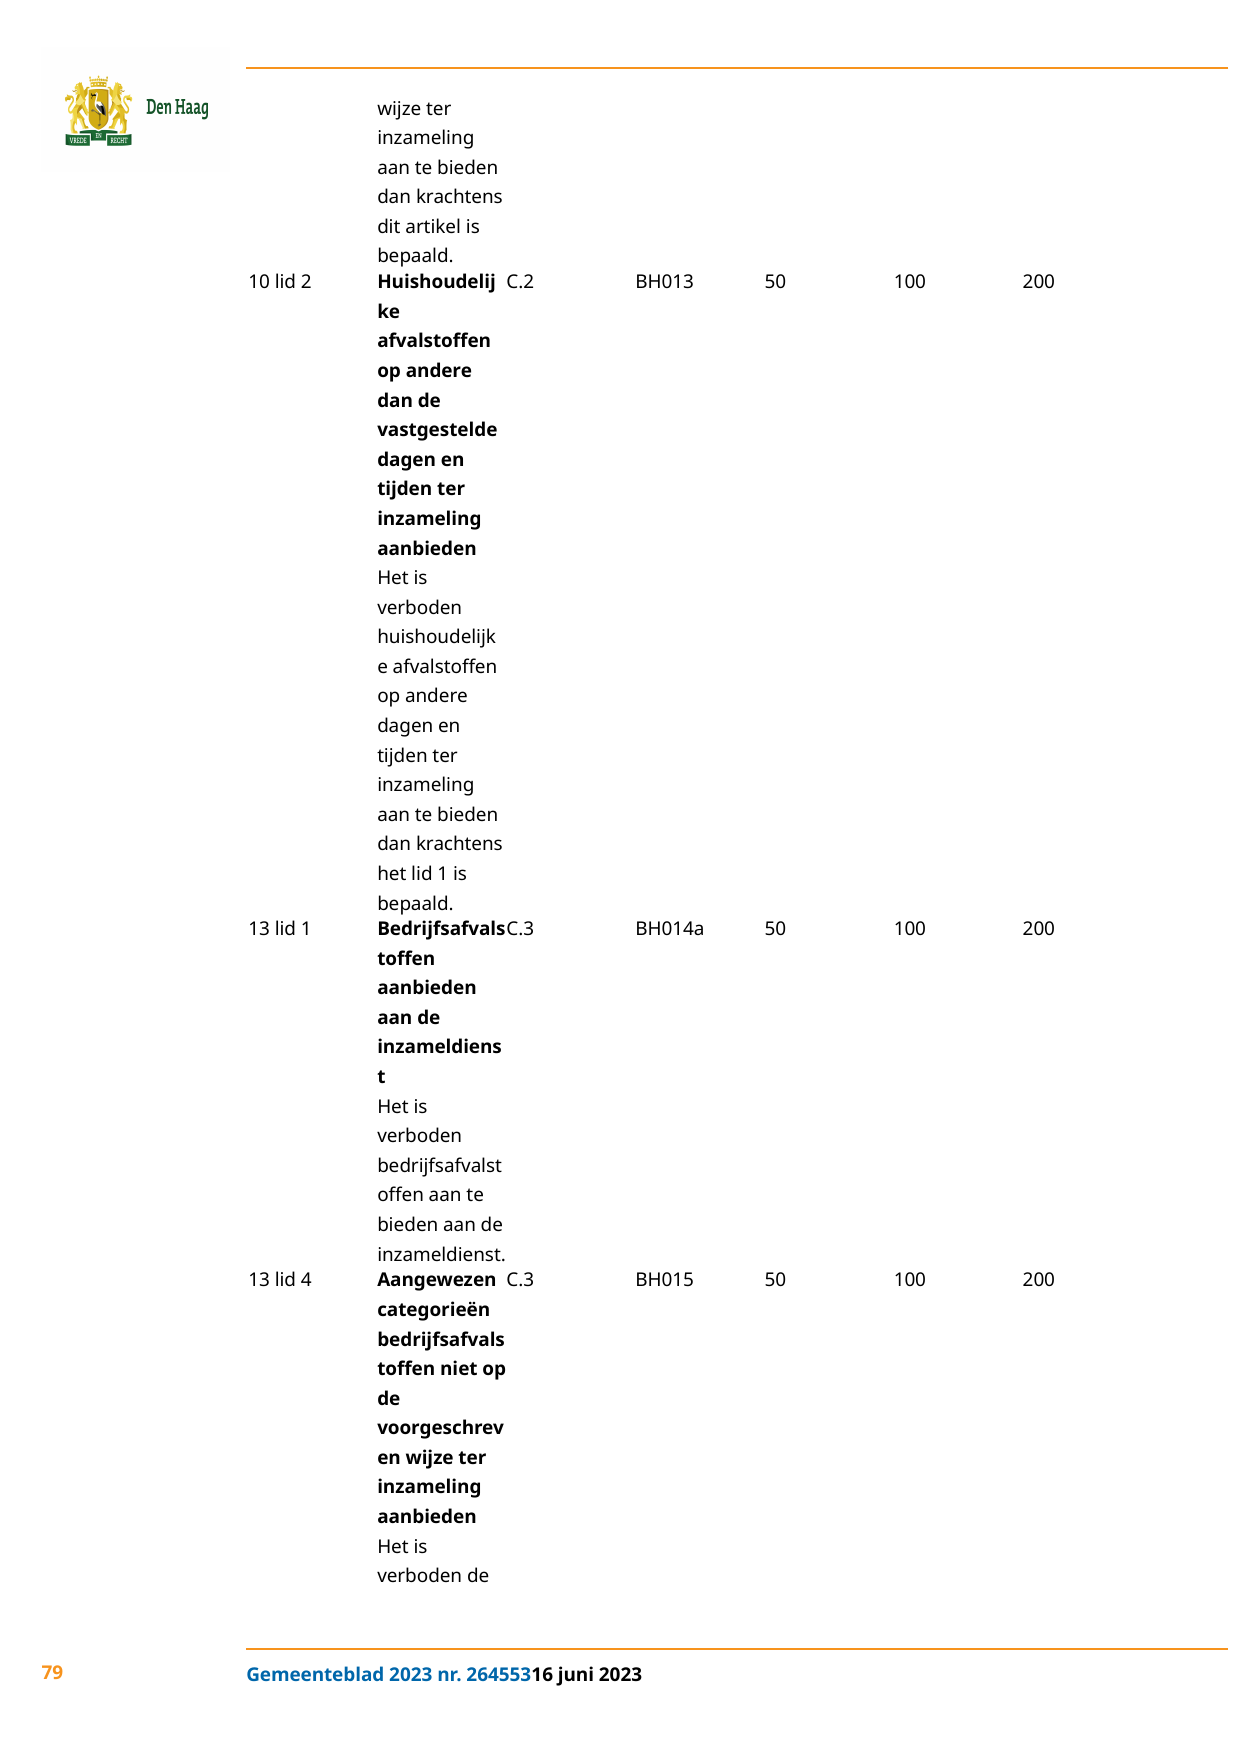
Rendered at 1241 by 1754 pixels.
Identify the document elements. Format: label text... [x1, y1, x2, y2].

table_cell 50 [764, 915, 893, 1267]
table_cell BH014a [635, 915, 764, 1267]
table_cell [894, 95, 1022, 268]
table_cell 50 [764, 1267, 893, 1588]
table_cell C.3 [506, 915, 635, 1267]
table_cell 200 [1023, 1267, 1152, 1588]
table_cell 100 [894, 269, 1022, 915]
table_cell Aangewezen categorieën bedrijfsafvalstoffen niet op de voorgeschreven wijze ter inzameling aanbieden Het is verboden de [377, 1267, 506, 1588]
table_cell C.3 [506, 1267, 635, 1588]
table_cell [248, 95, 377, 268]
table_cell 200 [1023, 915, 1152, 1267]
table_cell BH013 [635, 269, 764, 915]
table_cell [635, 95, 764, 268]
table_cell Huishoudelijke afvalstoffen op andere dan de vastgestelde dagen en tijden ter inzameling aanbieden Het is verboden huishoudelijke afvalstoffen op andere dagen en tijden ter inzameling aan te bieden dan krachtens het lid 1 is bepaald. [377, 269, 506, 915]
table_cell 100 [894, 915, 1022, 1267]
table_cell wijze ter inzameling aan te bieden dan krachtens dit artikel is bepaald. [377, 95, 506, 268]
table_cell [1023, 95, 1152, 268]
table_cell [506, 95, 635, 268]
table_cell 10 lid 2 [248, 269, 377, 915]
table_cell [764, 95, 893, 268]
table_cell Bedrijfsafvalstoffen aanbieden aan de inzameldienst Het is verboden bedrijfsafvalstoffen aan te bieden aan de inzameldienst. [377, 915, 506, 1267]
table_cell 50 [764, 269, 893, 915]
table_cell C.2 [506, 269, 635, 915]
picture [41, 47, 231, 172]
table_cell 100 [894, 1267, 1022, 1588]
table_cell 200 [1023, 269, 1152, 915]
table_cell 13 lid 4 [248, 1267, 377, 1588]
table_cell 13 lid 1 [248, 915, 377, 1267]
table_cell BH015 [635, 1267, 764, 1588]
